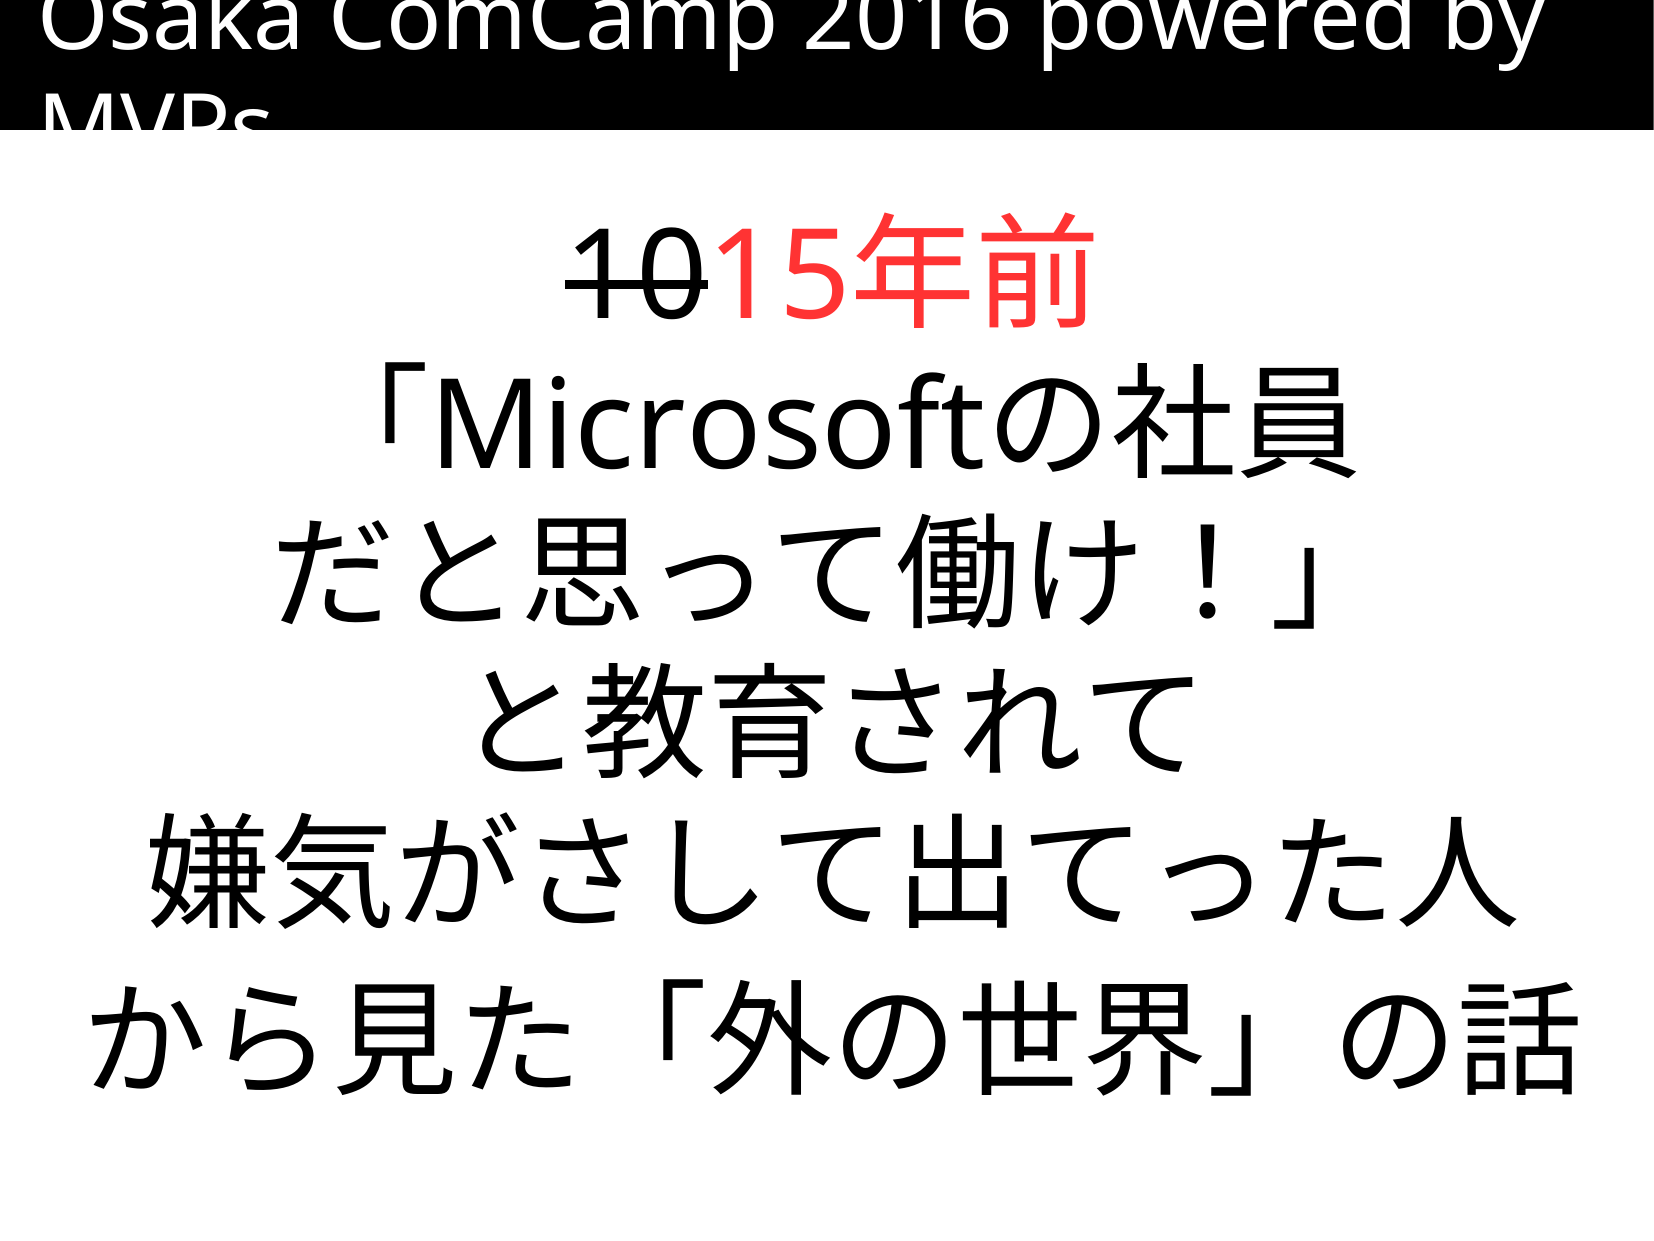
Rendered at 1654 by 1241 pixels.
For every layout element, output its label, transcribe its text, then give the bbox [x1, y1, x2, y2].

text_box 1015年前 「Microsoftの社員 だと思って働け！」 と教育されて 嫌気がさして出てった人 から見た「外の世界」の話 [76, 139, 1589, 1165]
title Osaka ComCamp 2016 powered by MVPs [22, 2, 1653, 133]
